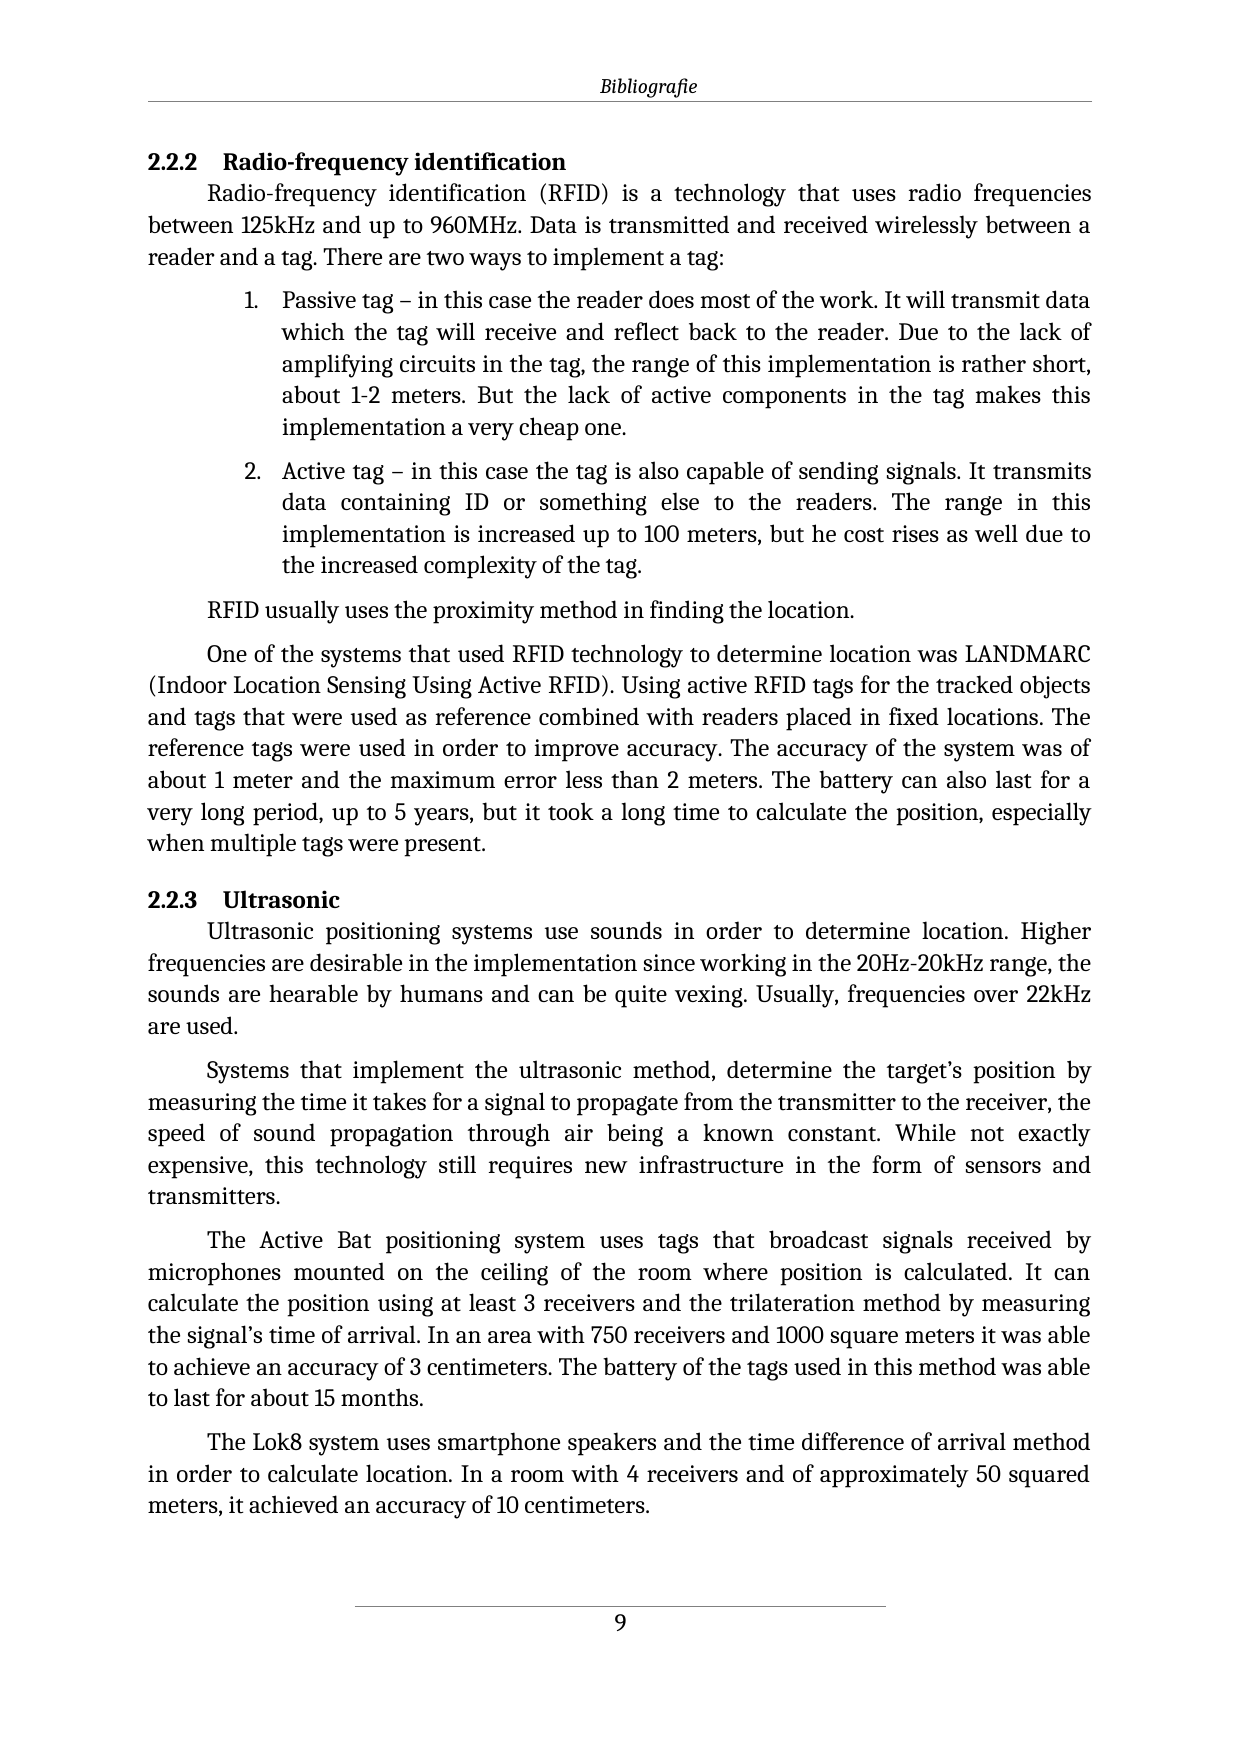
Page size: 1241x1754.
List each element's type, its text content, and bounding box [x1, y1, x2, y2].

text Systems that implement the ultrasonic method, determine the target’s position by measuring the time it takes for a signal to propagate from the transmitter to the receiver, the speed of sound propagation through air being a known constant. While not exactly expensive, this technology still requires new infrastructure in the form of sensors and transmitters. [148, 1056, 1092, 1211]
text The Active Bat positioning system uses tags that broadcast signals received by microphones mounted on the ceiling of the room where position is calculated. It can calculate the position using at least 3 receivers and the trilateration method by measuring the signal’s time of arrival. In an area with 750 receivers and 1000 square meters it was able to achieve an accuracy of 3 centimeters. The battery of the tags used in this method was able to last for about 15 months. [148, 1226, 1092, 1413]
subtitle Radio-frequency identification [148, 148, 1092, 176]
text Radio-frequency identification (RFID) is a technology that uses radio frequencies between 125kHz and up to 960MHz. Data is transmitted and received wirelessly between a reader and a tag. There are two ways to implement a tag: [148, 179, 1092, 271]
text Ultrasonic positioning systems use sounds in order to determine location. Higher frequencies are desirable in the implementation since working in the 20Hz-20kHz range, the sounds are hearable by humans and can be quite vexing. Usually, frequencies over 22kHz are used. [148, 917, 1092, 1041]
list Active tag – in this case the tag is also capable of sending signals. It transmits data containing ID or something else to the readers. The range in this implementation is increased up to 100 meters, but he cost rises as well due to the increased complexity of the tag. [244, 457, 1092, 580]
text One of the systems that used RFID technology to determine location was LANDMARC (Indoor Location Sensing Using Active RFID). Using active RFID tags for the tracked objects and tags that were used as reference combined with readers placed in fixed locations. The reference tags were used in order to improve accuracy. The accuracy of the system was of about 1 meter and the maximum error less than 2 meters. The battery can also last for a very long period, up to 5 years, but it took a long time to calculate the position, especially when multiple tags were present. [148, 639, 1092, 858]
list Passive tag – in this case the reader does most of the work. It will transmit data which the tag will receive and reflect back to the reader. Due to the lack of amplifying circuits in the tag, the range of this implementation is rather short, about 1-2 meters. But the lack of active components in the tag makes this implementation a very cheap one. [244, 286, 1092, 441]
text RFID usually uses the proximity method in finding the location. [148, 596, 1092, 624]
subtitle Ultrasonic [148, 886, 1092, 914]
text The Lok8 system uses smartphone speakers and the time difference of arrival method in order to calculate location. In a room with 4 receivers and of approximately 50 squared meters, it achieved an accuracy of 10 centimeters. [148, 1428, 1092, 1520]
